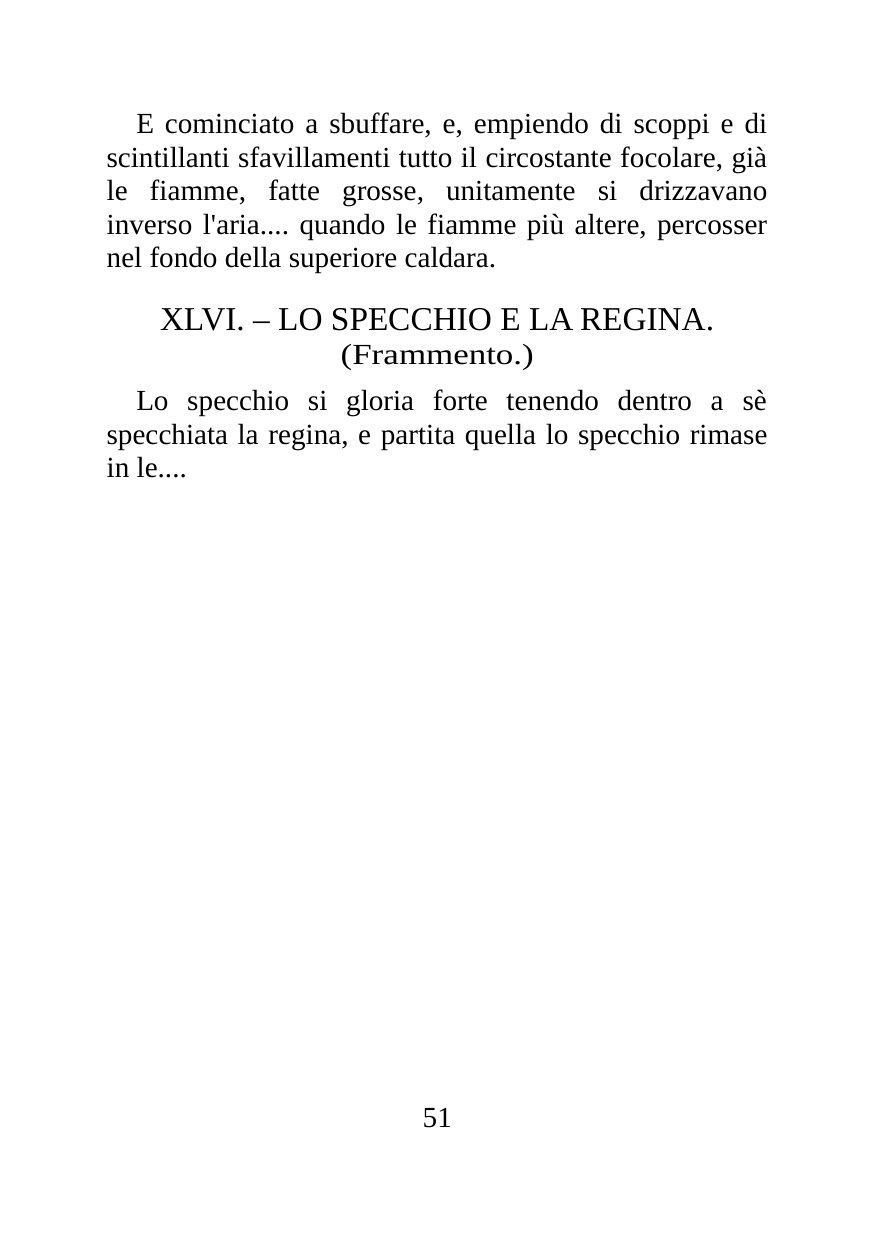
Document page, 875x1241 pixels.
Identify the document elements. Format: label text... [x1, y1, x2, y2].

text E cominciato a sbuffare, e, empiendo di scoppi e di scintillanti sfavillamenti tutto il circostante focolare, già le fiamme, fatte grosse, unitamente si drizzavano inverso l'aria.... quando le fiamme più altere, percosser nel fondo della superiore caldara. [106, 106, 768, 274]
text Lo specchio si gloria forte tenendo dentro a sè specchiata la regina, e partita quella lo specchio rimase in le.... [106, 383, 768, 484]
subtitle XLVI. ‒ LO SPECCHIO E LA REGINA. (Frammento.) [106, 299, 768, 371]
